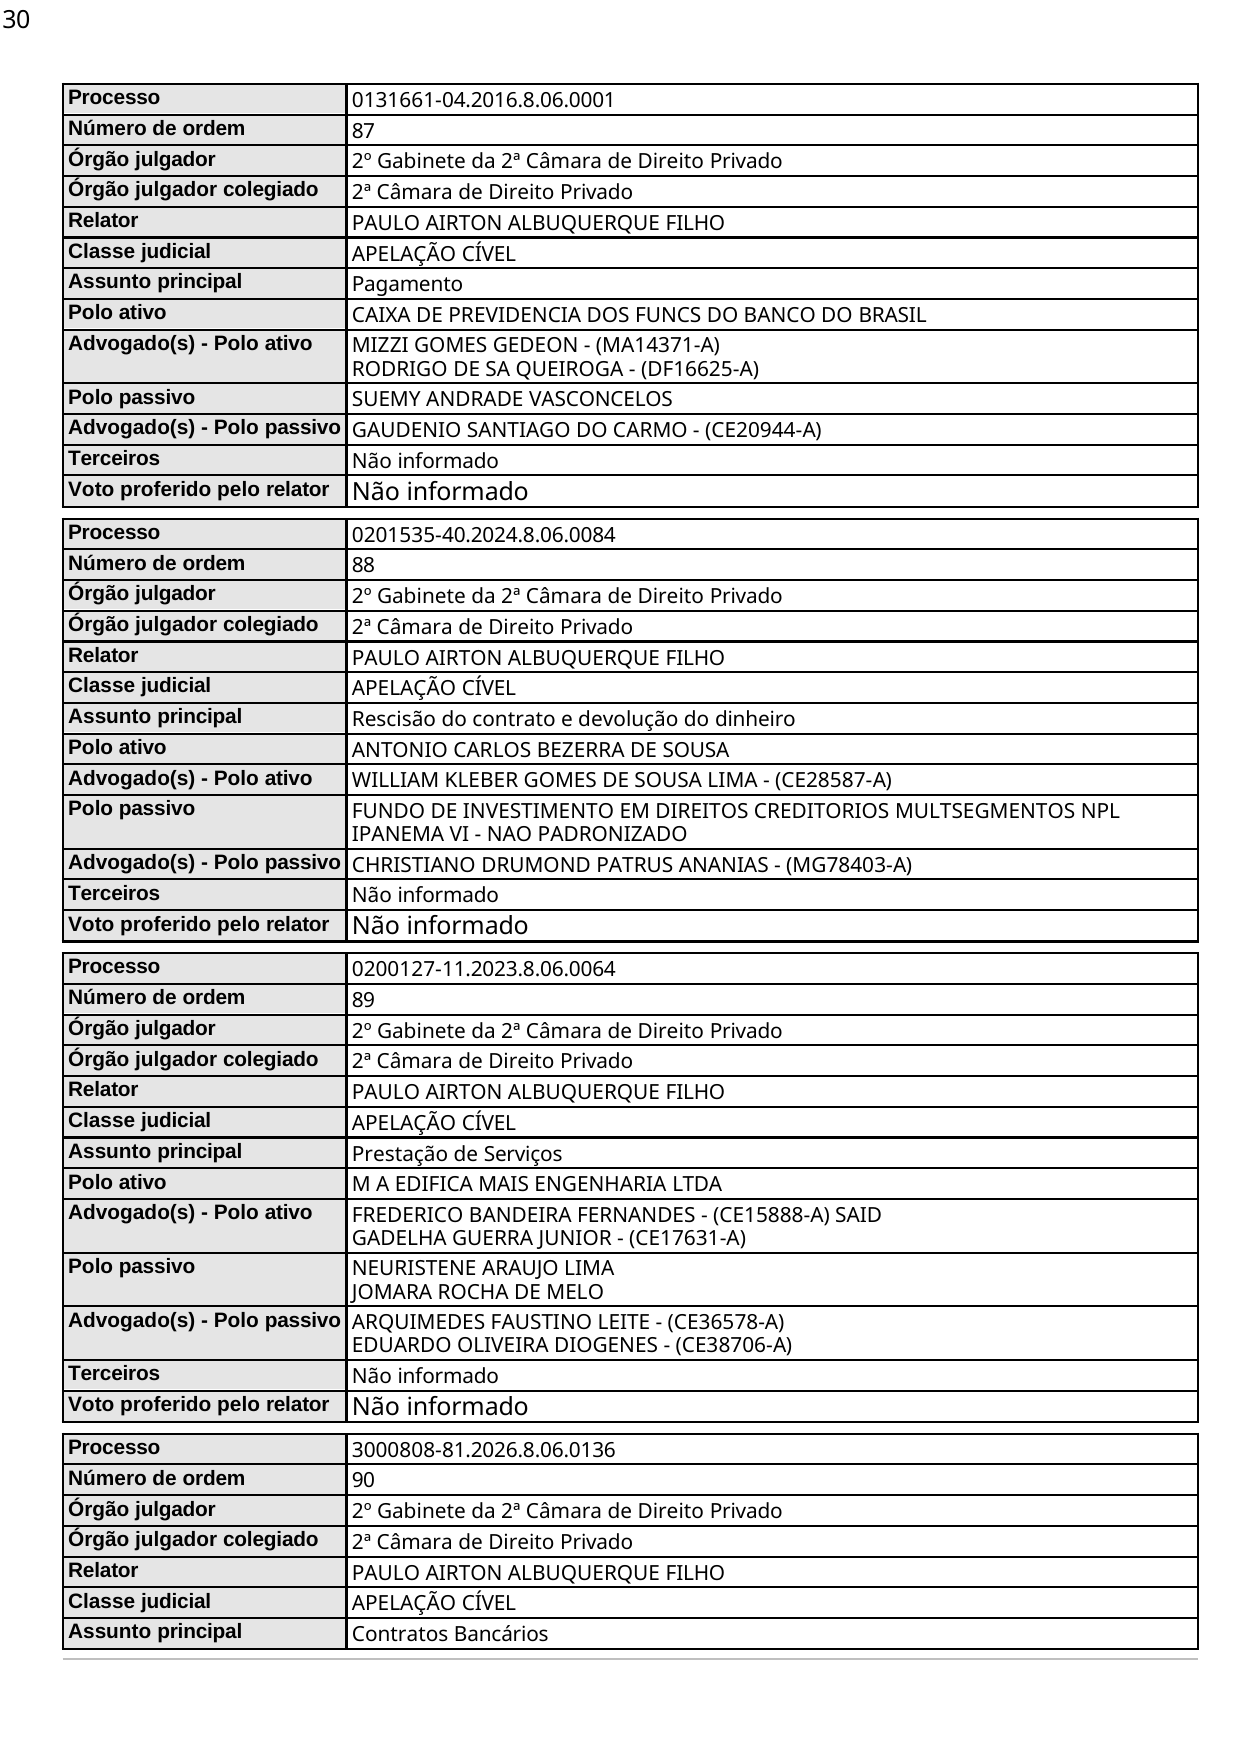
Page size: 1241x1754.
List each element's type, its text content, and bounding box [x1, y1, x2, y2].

table_cell APELAÇÃO CÍVEL [348, 1588, 1197, 1617]
table_cell 2º Gabinete da 2ª Câmara de Direito Privado [348, 1496, 1197, 1525]
table_cell Órgão julgador colegiado [64, 612, 345, 640]
table_cell Número de ordem [64, 550, 345, 579]
table_cell APELAÇÃO CÍVEL [348, 1108, 1197, 1136]
table_cell Terceiros [64, 880, 345, 909]
table_cell CAIXA DE PREVIDENCIA DOS FUNCS DO BANCO DO BRASIL [348, 300, 1197, 328]
table_cell Voto proferido pelo relator [64, 1392, 345, 1421]
table_header 3000808-81.2026.8.06.0136 [348, 1435, 1197, 1463]
table_cell 2º Gabinete da 2ª Câmara de Direito Privado [348, 581, 1197, 609]
table_cell Número de ordem [64, 116, 345, 144]
table_cell Polo passivo [64, 796, 345, 848]
table_cell PAULO AIRTON ALBUQUERQUE FILHO [348, 643, 1197, 671]
table_header Processo [64, 1435, 345, 1463]
table_cell Assunto principal [64, 704, 345, 732]
table_cell 2ª Câmara de Direito Privado [348, 612, 1197, 640]
table_cell Órgão julgador [64, 146, 345, 175]
table_cell Não informado [348, 446, 1197, 474]
table_cell PAULO AIRTON ALBUQUERQUE FILHO [348, 1558, 1197, 1586]
table_cell Voto proferido pelo relator [64, 911, 345, 940]
table_header Processo [64, 954, 345, 983]
table_cell 2ª Câmara de Direito Privado [348, 1527, 1197, 1556]
table_cell GAUDENIO SANTIAGO DO CARMO - (CE20944-A) [348, 415, 1197, 444]
table_cell 2ª Câmara de Direito Privado [348, 1046, 1197, 1075]
table_cell Não informado [348, 476, 1197, 506]
table_cell Advogado(s) - Polo ativo [64, 765, 345, 794]
table_cell CHRISTIANO DRUMOND PATRUS ANANIAS - (MG78403-A) [348, 850, 1197, 878]
table_cell Órgão julgador [64, 581, 345, 609]
table_cell Órgão julgador [64, 1496, 345, 1525]
table_cell Classe judicial [64, 673, 345, 702]
table_cell 90 [348, 1465, 1197, 1494]
table_cell Classe judicial [64, 1108, 345, 1136]
table_cell ARQUIMEDES FAUSTINO LEITE - (CE36578-A) EDUARDO OLIVEIRA DIOGENES - (CE38706-A) [348, 1307, 1197, 1359]
table_cell ANTONIO CARLOS BEZERRA DE SOUSA [348, 735, 1197, 763]
table_cell FUNDO DE INVESTIMENTO EM DIREITOS CREDITORIOS MULTSEGMENTOS NPL IPANEMA VI - NAO PADRONIZADO [348, 796, 1197, 848]
table_header 0131661-04.2016.8.06.0001 [348, 85, 1197, 113]
table_cell Prestação de Serviços [348, 1139, 1197, 1167]
table_cell MIZZI GOMES GEDEON - (MA14371-A) RODRIGO DE SA QUEIROGA - (DF16625-A) [348, 331, 1197, 382]
table_cell Órgão julgador colegiado [64, 1046, 345, 1075]
table_cell 88 [348, 550, 1197, 579]
table_cell APELAÇÃO CÍVEL [348, 239, 1197, 267]
table_cell APELAÇÃO CÍVEL [348, 673, 1197, 702]
table_cell Órgão julgador colegiado [64, 177, 345, 206]
table_cell Assunto principal [64, 269, 345, 298]
table_cell FREDERICO BANDEIRA FERNANDES - (CE15888-A) SAID GADELHA GUERRA JUNIOR - (CE17631-A) [348, 1200, 1197, 1252]
table_cell Não informado [348, 911, 1197, 940]
table_cell Terceiros [64, 1361, 345, 1389]
table_header 0200127-11.2023.8.06.0064 [348, 954, 1197, 983]
table_cell Relator [64, 643, 345, 671]
table_cell Órgão julgador [64, 1016, 345, 1044]
table_cell Não informado [348, 1361, 1197, 1389]
table_cell Polo ativo [64, 735, 345, 763]
table_cell Não informado [348, 880, 1197, 909]
table_cell Contratos Bancários [348, 1619, 1197, 1648]
table_cell Advogado(s) - Polo passivo [64, 850, 345, 878]
table_cell 2º Gabinete da 2ª Câmara de Direito Privado [348, 146, 1197, 175]
table_cell M A EDIFICA MAIS ENGENHARIA LTDA [348, 1169, 1197, 1198]
table_cell Polo ativo [64, 1169, 345, 1198]
table_cell Advogado(s) - Polo passivo [64, 1307, 345, 1359]
table_cell Órgão julgador colegiado [64, 1527, 345, 1556]
table_cell 2ª Câmara de Direito Privado [348, 177, 1197, 206]
table_cell PAULO AIRTON ALBUQUERQUE FILHO [348, 1077, 1197, 1106]
table_header Processo [64, 85, 345, 113]
table_cell Número de ordem [64, 985, 345, 1013]
table_cell Rescisão do contrato e devolução do dinheiro [348, 704, 1197, 732]
table_cell SUEMY ANDRADE VASCONCELOS [348, 384, 1197, 413]
table_header 0201535-40.2024.8.06.0084 [348, 520, 1197, 548]
table_cell Número de ordem [64, 1465, 345, 1494]
table_cell Polo ativo [64, 300, 345, 328]
table_cell Assunto principal [64, 1619, 345, 1648]
table_cell 2º Gabinete da 2ª Câmara de Direito Privado [348, 1016, 1197, 1044]
table_cell Relator [64, 208, 345, 236]
table_cell Advogado(s) - Polo passivo [64, 415, 345, 444]
table_cell Relator [64, 1077, 345, 1106]
table_cell Não informado [348, 1392, 1197, 1421]
table_cell Terceiros [64, 446, 345, 474]
table_cell 87 [348, 116, 1197, 144]
table_cell Voto proferido pelo relator [64, 476, 345, 506]
table_cell 89 [348, 985, 1197, 1013]
table_cell Relator [64, 1558, 345, 1586]
table_cell Polo passivo [64, 384, 345, 413]
table_cell Assunto principal [64, 1139, 345, 1167]
table_cell WILLIAM KLEBER GOMES DE SOUSA LIMA - (CE28587-A) [348, 765, 1197, 794]
table_cell Classe judicial [64, 239, 345, 267]
table_cell Classe judicial [64, 1588, 345, 1617]
table_cell Pagamento [348, 269, 1197, 298]
table_cell PAULO AIRTON ALBUQUERQUE FILHO [348, 208, 1197, 236]
table_cell Polo passivo [64, 1254, 345, 1305]
table_header Processo [64, 520, 345, 548]
table_cell Advogado(s) - Polo ativo [64, 1200, 345, 1252]
table_cell NEURISTENE ARAUJO LIMA JOMARA ROCHA DE MELO [348, 1254, 1197, 1305]
table_cell Advogado(s) - Polo ativo [64, 331, 345, 382]
